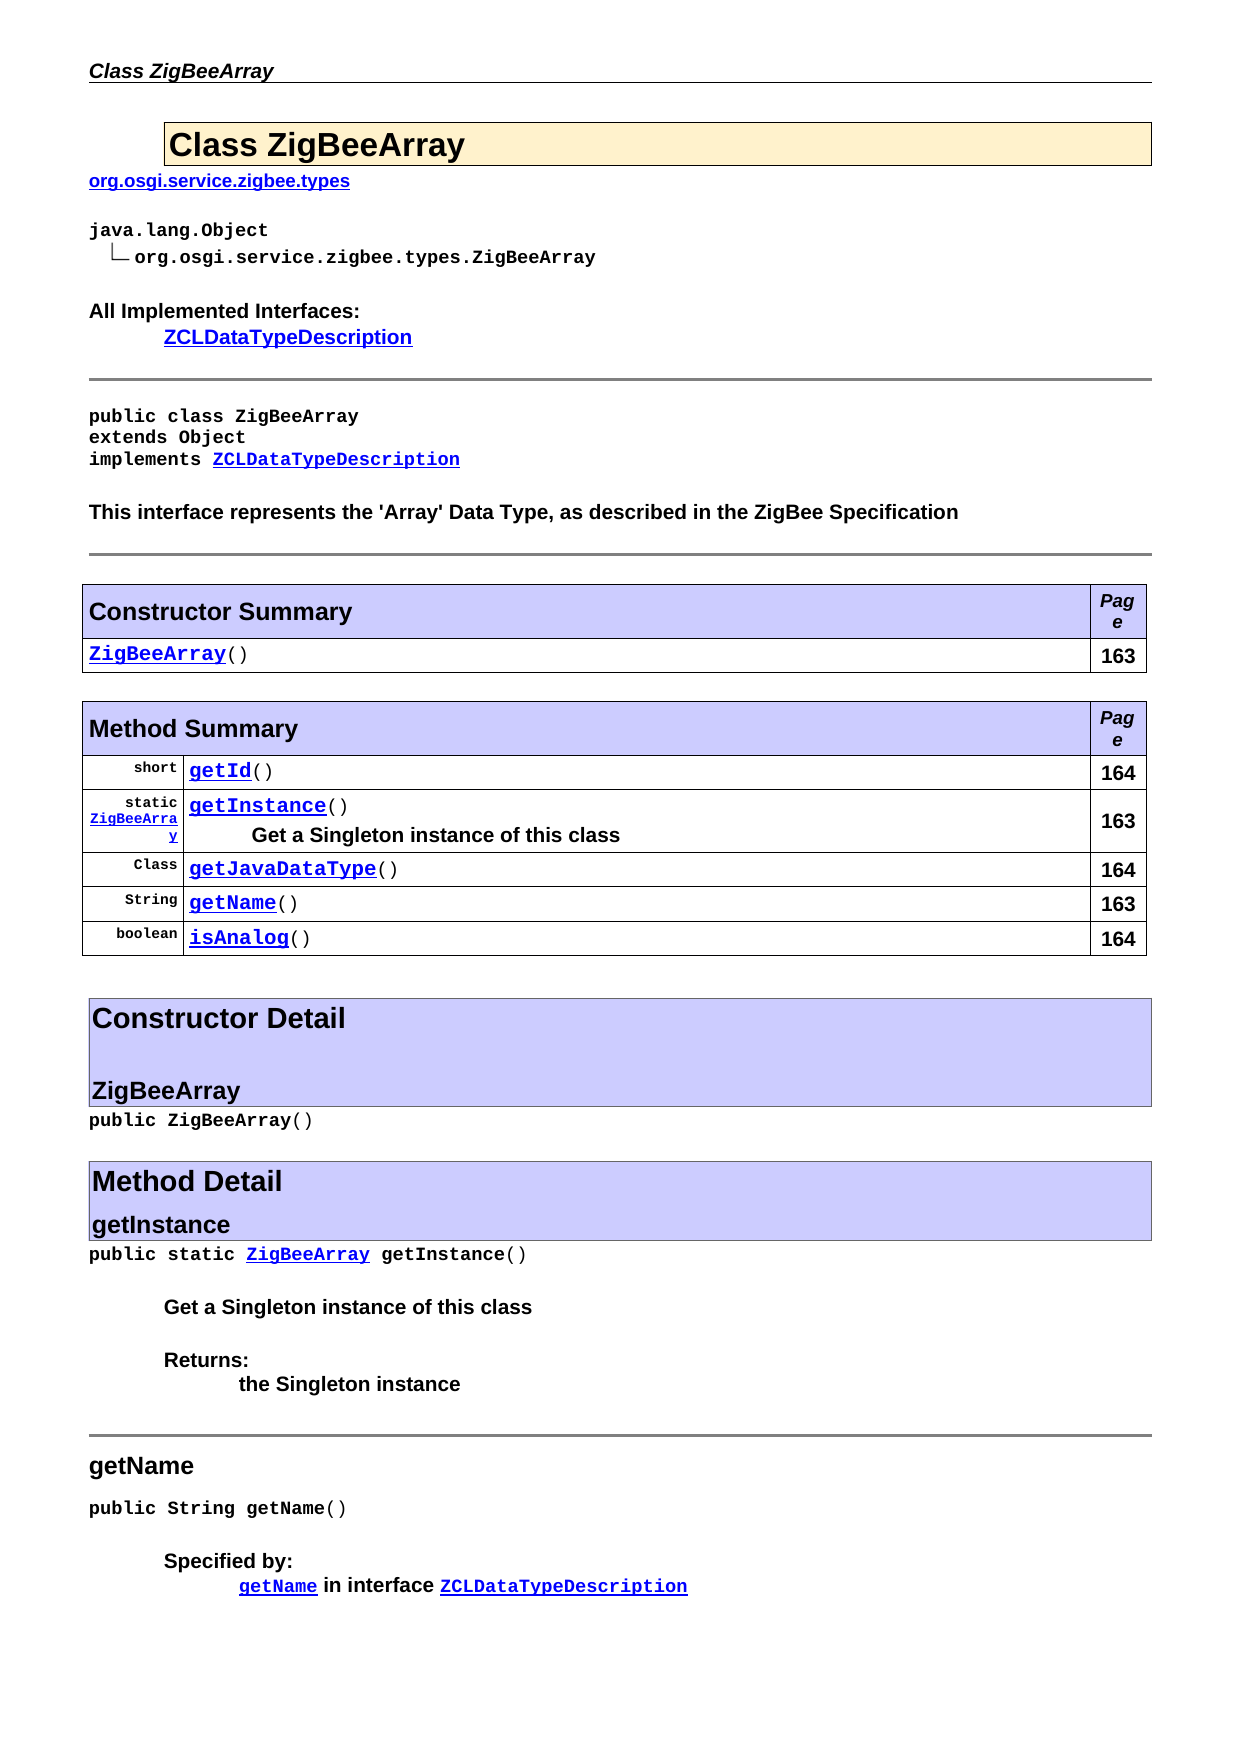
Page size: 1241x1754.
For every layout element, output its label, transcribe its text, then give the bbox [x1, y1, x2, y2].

table_cell 164 [1091, 922, 1146, 955]
text org.osgi.service.zigbee.types [88, 170, 1152, 191]
text Specified by: [163, 1549, 1152, 1573]
table_cell 163 [1091, 639, 1146, 672]
text public static ZigBeeArray getInstance() [88, 1244, 1152, 1266]
table_cell 164 [1091, 853, 1146, 886]
subtitle Constructor Detail [90, 999, 1151, 1034]
table_cell getId() [184, 756, 1090, 789]
table_cell String [83, 887, 183, 921]
table_cell boolean [83, 922, 183, 955]
table_cell short [83, 756, 183, 789]
text public class ZigBeeArray [88, 407, 1152, 428]
text Get a Singleton instance of this class [163, 1295, 1152, 1319]
table_cell 164 [1091, 756, 1146, 789]
table_cell Class [83, 853, 183, 886]
picture [111, 241, 135, 264]
text getName in interface ZCLDataTypeDescription [238, 1573, 1152, 1598]
table_header Page [1091, 585, 1146, 638]
text org.osgi.service.zigbee.types.ZigBeeArray [88, 242, 1152, 269]
text the Singleton instance [238, 1372, 1152, 1396]
text public String getName() [88, 1499, 1152, 1520]
text public ZigBeeArray() [88, 1110, 1152, 1132]
table_cell isAnalog() [184, 922, 1090, 955]
table_cell ZigBeeArray() [83, 639, 1090, 672]
subtitle Method Detail [90, 1162, 1151, 1197]
text implements ZCLDataTypeDescription [88, 449, 1152, 471]
subtitle All Implemented Interfaces: [88, 298, 1152, 322]
text This interface represents the 'Array' Data Type, as described in the ZigBee Specification [88, 500, 1152, 524]
text Returns: [163, 1348, 1152, 1372]
text extends Object [88, 428, 1152, 449]
table_cell getName() [184, 887, 1090, 921]
subtitle Class ZigBeeArray [165, 123, 1151, 165]
table_cell getJavaDataType() [184, 853, 1090, 886]
table_header Constructor Summary [83, 585, 1090, 638]
table_cell getInstance() Get a Singleton instance of this class [184, 790, 1090, 852]
table_cell static ZigBeeArray [83, 790, 183, 852]
text java.lang.Object [88, 221, 1152, 242]
subtitle ZigBeeArray [90, 1072, 1151, 1106]
text ZCLDataTypeDescription [163, 325, 1152, 349]
table_header Page [1091, 702, 1146, 755]
table_cell 163 [1091, 790, 1146, 852]
subtitle getInstance [90, 1206, 1151, 1240]
table_header Method Summary [83, 702, 1090, 755]
table_cell 163 [1091, 887, 1146, 921]
